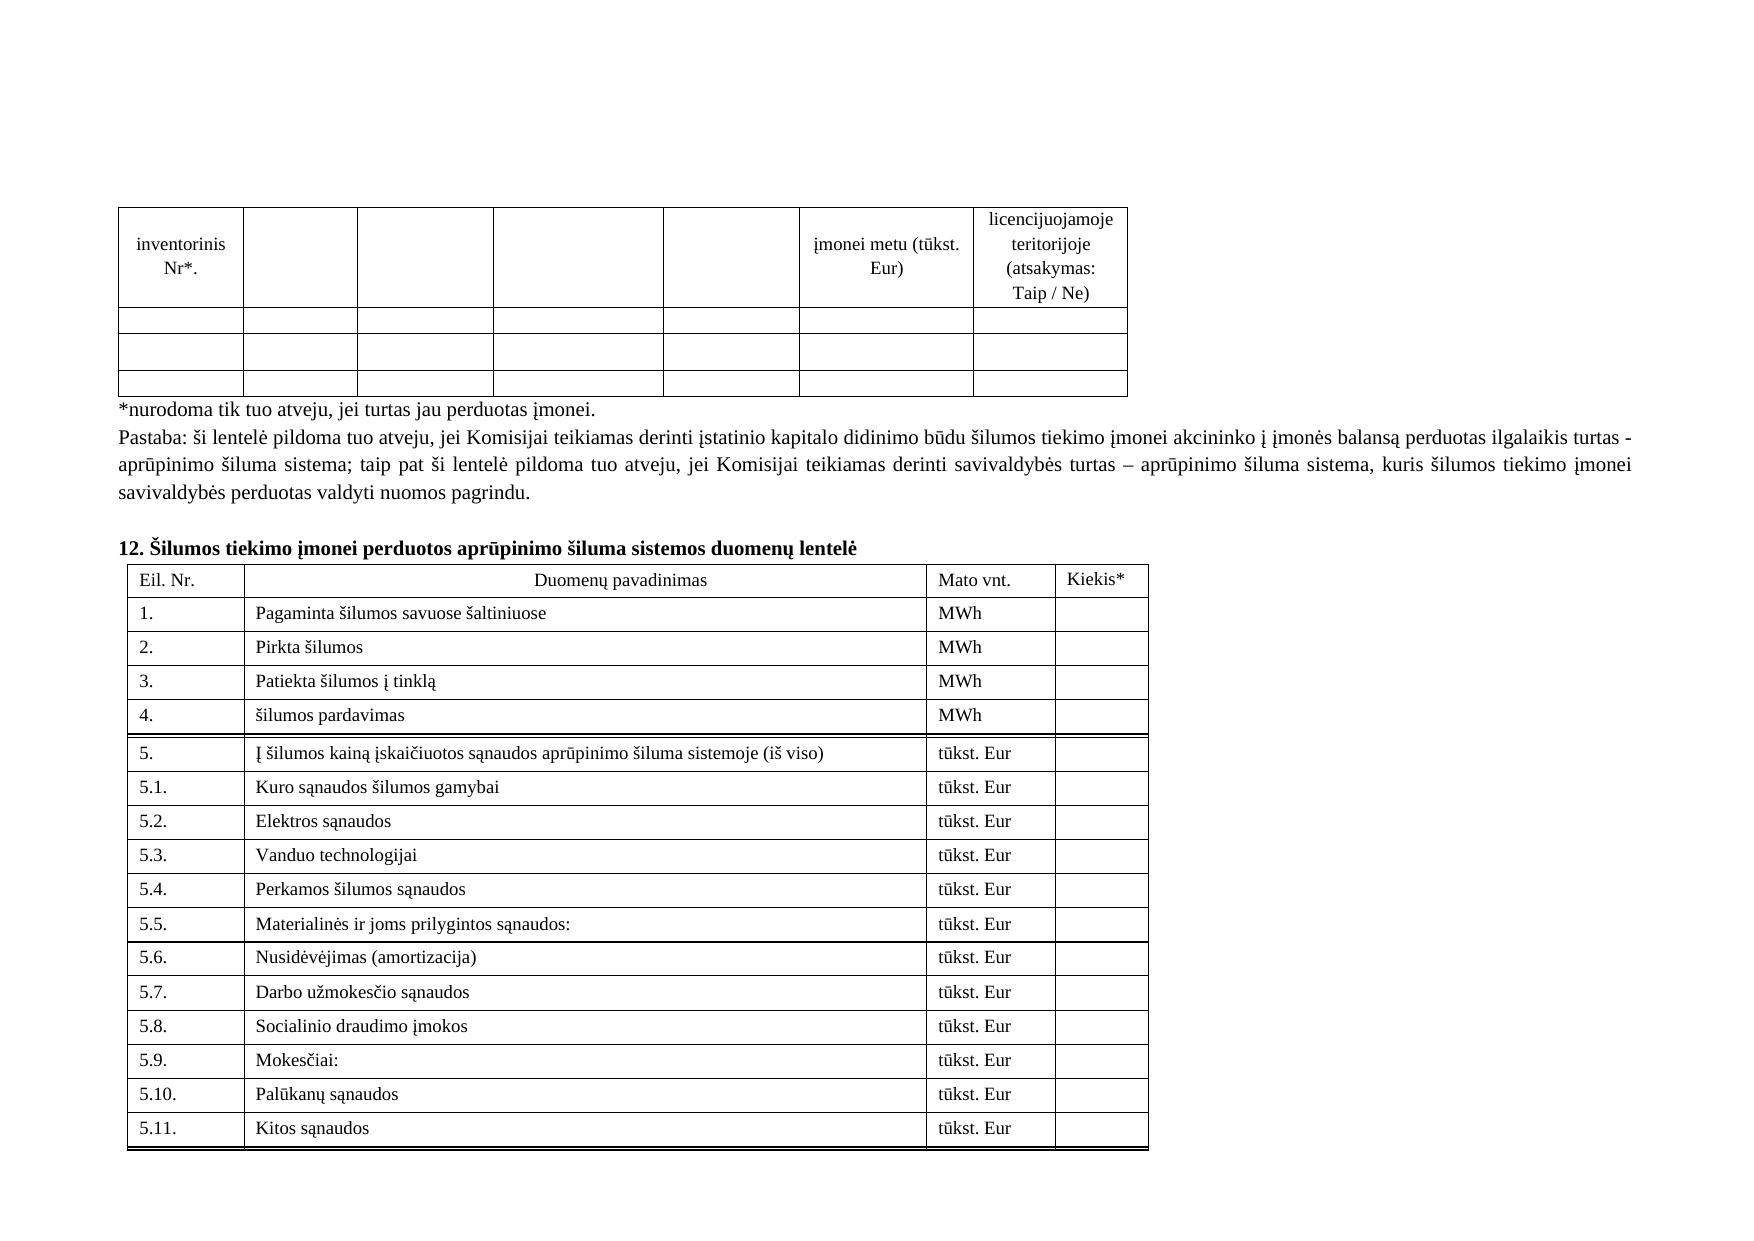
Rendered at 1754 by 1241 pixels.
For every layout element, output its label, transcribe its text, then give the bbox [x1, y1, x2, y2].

table_cell 5.5. [128, 908, 244, 941]
table_cell tūkst. Eur [927, 943, 1055, 975]
table_cell Darbo užmokesčio sąnaudos [245, 976, 926, 1009]
table_cell [1056, 632, 1148, 665]
table_cell [1056, 806, 1148, 839]
table_cell 5.11. [128, 1113, 244, 1146]
table_cell šilumos pardavimas [245, 700, 926, 733]
table_cell Elektros sąnaudos [245, 806, 926, 839]
table_cell Į šilumos kainą įskaičiuotos sąnaudos aprūpinimo šiluma sistemoje (iš viso) [245, 738, 926, 771]
table_cell Perkamos šilumos sąnaudos [245, 874, 926, 907]
table_cell Mokesčiai: [245, 1045, 926, 1078]
text 12. Šilumos tiekimo įmonei perduotos aprūpinimo šiluma sistemos duomenų lentelė [118, 536, 1636, 560]
table_cell 5.2. [128, 806, 244, 839]
table_cell [1056, 666, 1148, 699]
table_cell [1056, 943, 1148, 975]
table_cell tūkst. Eur [927, 1113, 1055, 1146]
table_header Duomenų pavadinimas [245, 565, 926, 597]
table_cell [1056, 840, 1148, 873]
table_cell [1056, 1045, 1148, 1078]
table_cell MWh [927, 598, 1055, 631]
table_cell [1056, 738, 1148, 771]
table_cell [800, 334, 973, 370]
table_cell tūkst. Eur [927, 840, 1055, 873]
table_cell [119, 308, 243, 333]
table_cell [244, 334, 357, 370]
table_cell 5.8. [128, 1011, 244, 1043]
table_cell tūkst. Eur [927, 1079, 1055, 1112]
table_cell [974, 308, 1127, 333]
table_cell tūkst. Eur [927, 806, 1055, 839]
table_cell [494, 308, 663, 333]
table_cell tūkst. Eur [927, 772, 1055, 805]
table_cell Pagaminta šilumos savuose šaltiniuose [245, 598, 926, 631]
table_cell tūkst. Eur [927, 908, 1055, 941]
table_cell [1056, 874, 1148, 907]
table_cell Materialinės ir joms prilygintos sąnaudos: [245, 908, 926, 941]
table_cell [244, 208, 357, 307]
table_cell [664, 334, 799, 370]
table_cell Kitos sąnaudos [245, 1113, 926, 1146]
table_cell [358, 308, 493, 333]
table_cell Palūkanų sąnaudos [245, 1079, 926, 1112]
table_header Kiekis* [1056, 565, 1148, 597]
table_cell [664, 308, 799, 333]
table_cell 5.4. [128, 874, 244, 907]
table_cell Pirkta šilumos [245, 632, 926, 665]
table_header Mato vnt. [927, 565, 1055, 597]
table_cell 1. [128, 598, 244, 631]
table_cell [1056, 908, 1148, 941]
table_cell tūkst. Eur [927, 1011, 1055, 1043]
table_cell 5.1. [128, 772, 244, 805]
table_cell Kuro sąnaudos šilumos gamybai [245, 772, 926, 805]
table_cell [800, 308, 973, 333]
table_cell [1056, 700, 1148, 733]
table_cell 5.7. [128, 976, 244, 1009]
table_cell 5.3. [128, 840, 244, 873]
table_cell [494, 371, 663, 396]
table_cell MWh [927, 632, 1055, 665]
table_cell 5.10. [128, 1079, 244, 1112]
table_cell Socialinio draudimo įmokos [245, 1011, 926, 1043]
table_cell [1056, 976, 1148, 1009]
text *nurodoma tik tuo atveju, jei turtas jau perduotas įmonei. [118, 397, 1636, 421]
table_cell [1056, 1011, 1148, 1043]
table_cell [119, 334, 243, 370]
table_cell [664, 371, 799, 396]
table_cell [244, 308, 357, 333]
table_cell MWh [927, 700, 1055, 733]
table_cell [119, 371, 243, 396]
table_cell tūkst. Eur [927, 874, 1055, 907]
table_cell 5. [128, 738, 244, 771]
table_cell 4. [128, 700, 244, 733]
table_cell Vanduo technologijai [245, 840, 926, 873]
table_cell [244, 371, 357, 396]
text Pastaba: ši lentelė pildoma tuo atveju, jei Komisijai teikiamas derinti įstatinio kapitalo didinimo būdu šilumos tiekimo įmonei akcininko į įmonės balansą perduotas ilgalaikis turtas - aprūpinimo šiluma sistema; taip pat ši lentelė pildoma tuo atveju, jei Komisijai teikiamas derinti savivaldybės turtas – aprūpinimo šiluma sistema, kuris šilumos tiekimo įmonei savivaldybės perduotas valdyti nuomos pagrindu. [118, 425, 1636, 504]
table_cell [664, 208, 799, 307]
table_cell 3. [128, 666, 244, 699]
table_cell [358, 208, 493, 307]
table_cell [1056, 1113, 1148, 1146]
table_cell [800, 371, 973, 396]
table_cell tūkst. Eur [927, 738, 1055, 771]
table_cell Patiekta šilumos į tinklą [245, 666, 926, 699]
table_cell Nusidėvėjimas (amortizacija) [245, 943, 926, 975]
table_cell MWh [927, 666, 1055, 699]
table_cell [1056, 772, 1148, 805]
table_cell [358, 334, 493, 370]
table_cell [494, 208, 663, 307]
table_cell įmonei metu (tūkst. Eur) [800, 208, 973, 307]
table_cell [1056, 1079, 1148, 1112]
table_header Eil. Nr. [128, 565, 244, 597]
table_cell [974, 334, 1127, 370]
table_cell [358, 371, 493, 396]
table_cell [1056, 598, 1148, 631]
table_cell 5.9. [128, 1045, 244, 1078]
table_cell 5.6. [128, 943, 244, 975]
table_cell inventorinis Nr*. [119, 208, 243, 307]
table_cell 2. [128, 632, 244, 665]
table_cell licencijuojamoje teritorijoje (atsakymas: Taip / Ne) [974, 208, 1127, 307]
table_cell tūkst. Eur [927, 1045, 1055, 1078]
table_cell [494, 334, 663, 370]
table_cell [974, 371, 1127, 396]
table_cell tūkst. Eur [927, 976, 1055, 1009]
